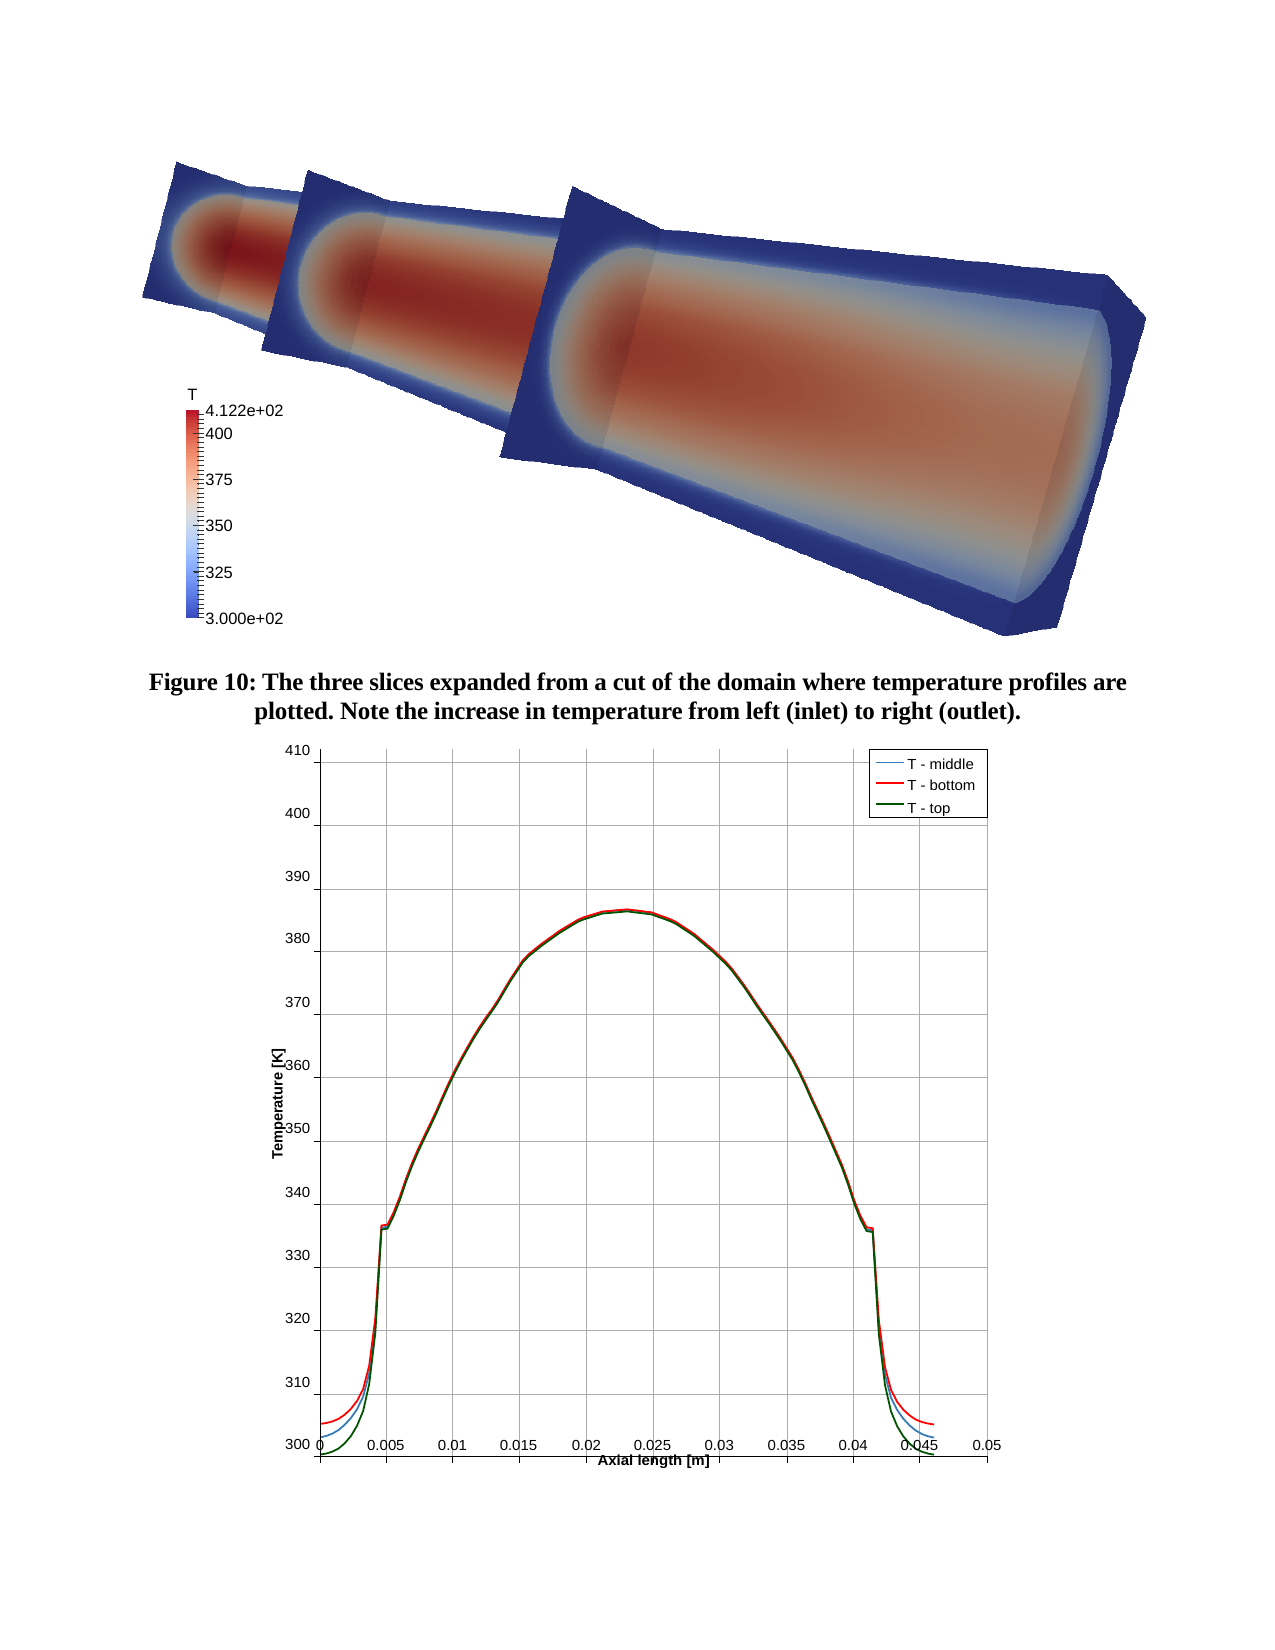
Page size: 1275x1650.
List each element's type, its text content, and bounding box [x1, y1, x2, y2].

text Figure 10: The three slices expanded from a cut of the domain where temperature profiles are plotted. Note the increase in temperature from left (inlet) to right (outlet). [118, 667, 1157, 725]
